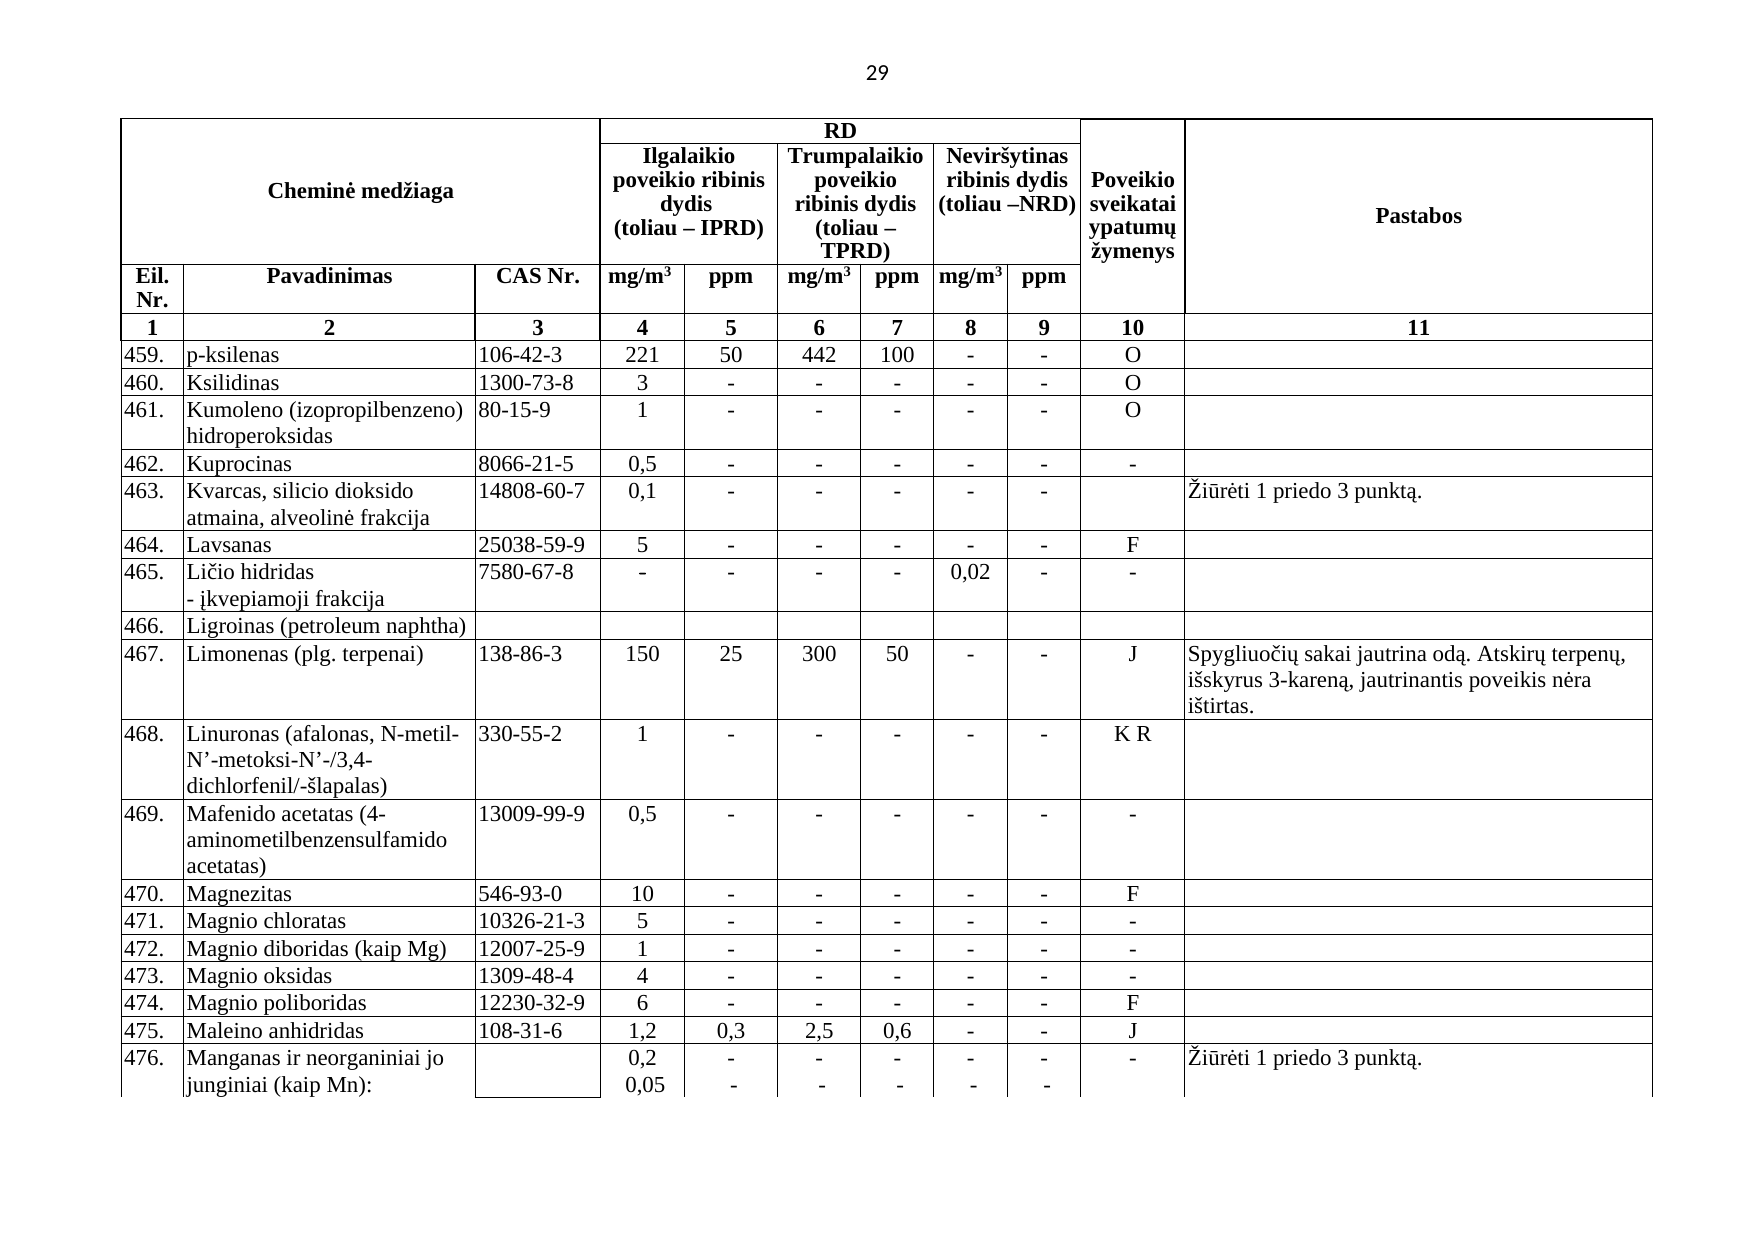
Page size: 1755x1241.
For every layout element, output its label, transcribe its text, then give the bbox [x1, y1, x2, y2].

table_cell [476, 612, 600, 638]
table_cell - [861, 477, 933, 530]
table_cell [1185, 1017, 1652, 1043]
table_cell - [778, 559, 860, 611]
table_cell - [685, 962, 777, 988]
table_cell J [1081, 640, 1184, 719]
table_cell - - [934, 1044, 1007, 1097]
table_cell - [685, 880, 777, 906]
table_cell 25038-59-9 [476, 531, 600, 557]
table_cell CAS Nr. [476, 265, 599, 312]
table_cell 2,5 [778, 1017, 860, 1043]
table_cell [601, 612, 684, 638]
table_cell - [861, 907, 933, 934]
table_cell - [861, 396, 933, 449]
table_header Cheminė medžiaga [122, 119, 599, 263]
table_cell 467. [122, 640, 183, 719]
table_cell - [685, 907, 777, 934]
table_cell - [1008, 531, 1080, 557]
table_cell - [861, 450, 933, 476]
table_cell - [1008, 720, 1080, 799]
table_cell 3 [601, 369, 684, 395]
table_cell 0,1 [601, 477, 684, 530]
table_cell 1309-48-4 [476, 962, 600, 988]
table_cell 50 [861, 640, 933, 719]
table_cell 0,5 [601, 450, 684, 476]
table_cell 0,2 0,05 [601, 1044, 684, 1097]
table_cell [1185, 720, 1652, 799]
table_cell - [934, 477, 1007, 530]
table_cell ppm [861, 265, 933, 312]
table_cell Ilgalaikio poveikio ribinis dydis (toliau – IPRD) [601, 144, 777, 263]
table_cell - [1008, 990, 1080, 1016]
table_cell - [685, 531, 777, 557]
table_cell - [1008, 935, 1080, 961]
table_cell - [934, 396, 1007, 449]
table_cell [1185, 341, 1652, 368]
table_cell - [1008, 477, 1080, 530]
table_cell 4 [601, 314, 684, 340]
table_cell - [685, 935, 777, 961]
table_cell - [1081, 559, 1184, 611]
table_cell - [1008, 559, 1080, 611]
table_cell 7580-67-8 [476, 559, 600, 611]
table_cell - [1081, 935, 1184, 961]
table_cell 475. [122, 1017, 183, 1043]
table_cell 3 [476, 314, 599, 340]
table_cell - [934, 880, 1007, 906]
table_cell O [1081, 341, 1184, 368]
table_header Pastabos [1186, 120, 1652, 312]
table_cell 0,3 [685, 1017, 777, 1043]
table_cell [1185, 800, 1652, 879]
table_cell F [1081, 880, 1184, 906]
table_cell [685, 612, 777, 638]
table_cell [1185, 990, 1652, 1016]
table_cell 462. [122, 450, 183, 476]
table_cell - [778, 907, 860, 934]
table_cell ppm [685, 265, 777, 312]
table_cell Ksilidinas [184, 369, 475, 395]
table_cell - [685, 990, 777, 1016]
table_cell [934, 612, 1007, 638]
table_cell - [934, 341, 1007, 368]
table_cell - [685, 477, 777, 530]
table_cell - [778, 880, 860, 906]
table_cell - [934, 640, 1007, 719]
table_cell - [861, 559, 933, 611]
table_cell J [1081, 1017, 1184, 1043]
table_cell 1 [601, 396, 684, 449]
table_cell - [861, 880, 933, 906]
table_cell - [1081, 962, 1184, 988]
table_cell 442 [778, 341, 860, 368]
table_cell Spygliuočių sakai jautrina odą. Atskirų terpenų, išskyrus 3-kareną, jautrinantis poveikis nėra ištirtas. [1185, 640, 1652, 719]
table_cell - - [778, 1044, 860, 1097]
table_cell O [1081, 396, 1184, 449]
table_cell - [1081, 1044, 1184, 1097]
table_cell 10 [1081, 314, 1184, 340]
table_cell Žiūrėti 1 priedo 3 punktą. [1185, 477, 1652, 530]
table_cell 460. [122, 369, 183, 395]
table_cell 1 [122, 314, 183, 340]
table_cell - [861, 369, 933, 395]
table_cell Magnio diboridas (kaip Mg) [184, 935, 475, 961]
table_cell [1185, 559, 1652, 611]
table_cell [1185, 531, 1652, 557]
table_cell - [934, 935, 1007, 961]
table_cell 8066-21-5 [476, 450, 600, 476]
table_cell 459. [122, 341, 183, 368]
table_cell - [1081, 907, 1184, 934]
table_header Poveikio sveikatai ypatumų žymenys [1081, 120, 1184, 312]
table_cell [1185, 369, 1652, 395]
table_cell - [601, 559, 684, 611]
table_cell 0,5 [601, 800, 684, 879]
table_cell Magnio poliboridas [184, 990, 475, 1016]
table_cell 13009-99-9 [476, 800, 600, 879]
table_cell Pavadinimas [184, 265, 474, 312]
table_cell 7 [861, 314, 933, 340]
table_cell - [778, 450, 860, 476]
table_cell - [934, 531, 1007, 557]
table_cell - [934, 450, 1007, 476]
table_cell ppm [1008, 265, 1080, 312]
table_cell 464. [122, 531, 183, 557]
table_cell 138-86-3 [476, 640, 600, 719]
table_cell 461. [122, 396, 183, 449]
table_cell - [1081, 800, 1184, 879]
table_cell - [861, 935, 933, 961]
table_cell - [778, 962, 860, 988]
table_cell - [934, 369, 1007, 395]
table_cell - [861, 800, 933, 879]
table_cell - [1008, 962, 1080, 988]
table_cell [1185, 396, 1652, 449]
table_cell mg/m3 [601, 265, 684, 312]
table_cell - [1008, 369, 1080, 395]
table_cell 468. [122, 720, 183, 799]
table_cell [1081, 612, 1184, 638]
table_cell - [934, 720, 1007, 799]
table_cell - [685, 720, 777, 799]
table_cell 2 [184, 314, 474, 340]
table_cell 80-15-9 [476, 396, 600, 449]
table_cell [778, 612, 860, 638]
table_cell - - [1008, 1044, 1080, 1097]
table_cell - [861, 962, 933, 988]
table_cell p-ksilenas [184, 341, 475, 368]
table_cell 1 [601, 720, 684, 799]
table_cell Magnio oksidas [184, 962, 475, 988]
table_cell 5 [601, 907, 684, 934]
table_cell - [778, 990, 860, 1016]
table_cell Trumpalaikio poveikio ribinis dydis (toliau –TPRD) [778, 144, 933, 263]
table_cell 6 [601, 990, 684, 1016]
table_cell - [1008, 396, 1080, 449]
table_header RD [601, 119, 1080, 143]
table_cell Žiūrėti 1 priedo 3 punktą. [1185, 1044, 1652, 1097]
table_cell - [1008, 1017, 1080, 1043]
table_cell Maleino anhidridas [184, 1017, 475, 1043]
table_cell - [1008, 880, 1080, 906]
table_cell - [934, 962, 1007, 988]
table_cell [1081, 477, 1184, 530]
table_cell 1300-73-8 [476, 369, 600, 395]
table_cell 300 [778, 640, 860, 719]
table_cell - [778, 531, 860, 557]
table_cell - [1081, 450, 1184, 476]
table_cell - [934, 990, 1007, 1016]
table_cell - [1008, 800, 1080, 879]
table_cell [1185, 935, 1652, 961]
table_cell mg/m3 [778, 265, 860, 312]
table_cell O [1081, 369, 1184, 395]
table_cell 466. [122, 612, 183, 638]
table_cell Linuronas (afalonas, N-metil-N’-metoksi-N’-/3,4-dichlorfenil/-šlapalas) [184, 720, 475, 799]
table_cell [1185, 612, 1652, 638]
table_cell 474. [122, 990, 183, 1016]
table_cell 330-55-2 [476, 720, 600, 799]
table_cell - [778, 477, 860, 530]
table_cell - [685, 559, 777, 611]
table_cell [1185, 907, 1652, 934]
table_cell Kumoleno (izopropilbenzeno) hidroperoksidas [184, 396, 475, 449]
table_cell 12007-25-9 [476, 935, 600, 961]
table_cell 100 [861, 341, 933, 368]
table_cell 471. [122, 907, 183, 934]
table_cell Kuprocinas [184, 450, 475, 476]
table_cell - [778, 935, 860, 961]
table_cell 1 [601, 935, 684, 961]
table_cell 9 [1008, 314, 1080, 340]
table_cell - [861, 990, 933, 1016]
table_cell - [934, 1017, 1007, 1043]
table_cell 469. [122, 800, 183, 879]
table_cell Lavsanas [184, 531, 475, 557]
table_cell Eil. Nr. [122, 265, 183, 312]
table_cell 221 [601, 341, 684, 368]
table_cell 465. [122, 559, 183, 611]
table_cell - [685, 800, 777, 879]
table_cell - [685, 369, 777, 395]
table_cell Ličio hidridas - įkvepiamoji frakcija [184, 559, 475, 611]
table_cell 6 [778, 314, 860, 340]
table_cell [1185, 962, 1652, 988]
table_cell - [778, 800, 860, 879]
table_cell - [685, 396, 777, 449]
table_cell - [1008, 640, 1080, 719]
table_cell 12230-32-9 [476, 990, 600, 1016]
table_cell - [1008, 450, 1080, 476]
table_cell - [861, 531, 933, 557]
table_cell 10 [601, 880, 684, 906]
table_cell 463. [122, 477, 183, 530]
table_cell - [1008, 907, 1080, 934]
table_cell 472. [122, 935, 183, 961]
table_cell Magnio chloratas [184, 907, 475, 934]
table_cell 470. [122, 880, 183, 906]
table_cell 25 [685, 640, 777, 719]
table_cell 476. [122, 1044, 183, 1097]
table_cell - [1008, 341, 1080, 368]
table_cell - [778, 720, 860, 799]
table_cell 473. [122, 962, 183, 988]
table_cell Kvarcas, silicio dioksido atmaina, alveolinė frakcija [184, 477, 475, 530]
table_cell 0,6 [861, 1017, 933, 1043]
table_cell 0,02 [934, 559, 1007, 611]
table_cell - [934, 800, 1007, 879]
table_cell 5 [601, 531, 684, 557]
table_cell - [685, 450, 777, 476]
table_cell Limonenas (plg. terpenai) [184, 640, 475, 719]
table_cell Manganas ir neorganiniai jo junginiai (kaip Mn): [184, 1044, 475, 1097]
table_cell [861, 612, 933, 638]
table_cell 8 [934, 314, 1007, 340]
table_cell 14808-60-7 [476, 477, 600, 530]
table_cell 108-31-6 [476, 1017, 600, 1043]
table_cell 11 [1185, 314, 1652, 340]
table_cell - [934, 907, 1007, 934]
table_cell Magnezitas [184, 880, 475, 906]
table_cell - - [685, 1044, 777, 1097]
table_cell [1185, 880, 1652, 906]
table_cell F [1081, 531, 1184, 557]
table_cell - - [861, 1044, 933, 1097]
table_cell 5 [685, 314, 777, 340]
table_cell F [1081, 990, 1184, 1016]
table_cell 10326-21-3 [476, 907, 600, 934]
table_cell - [861, 720, 933, 799]
table_cell 106-42-3 [476, 341, 600, 368]
table_cell 1,2 [601, 1017, 684, 1043]
table_cell 4 [601, 962, 684, 988]
table_cell 546-93-0 [476, 880, 600, 906]
table_cell Ligroinas (petroleum naphtha) [184, 612, 475, 638]
table_cell 150 [601, 640, 684, 719]
table_cell [1185, 450, 1652, 476]
table_cell - [778, 396, 860, 449]
table_cell - [778, 369, 860, 395]
table_cell K R [1081, 720, 1184, 799]
table_cell [476, 1044, 600, 1097]
table_cell 50 [685, 341, 777, 368]
table_cell [1008, 612, 1080, 638]
table_cell Neviršytinas ribinis dydis (toliau –NRD) [934, 144, 1080, 263]
table_cell mg/m3 [934, 265, 1007, 312]
table_cell Mafenido acetatas (4-aminometilbenzensulfamido acetatas) [184, 800, 475, 879]
